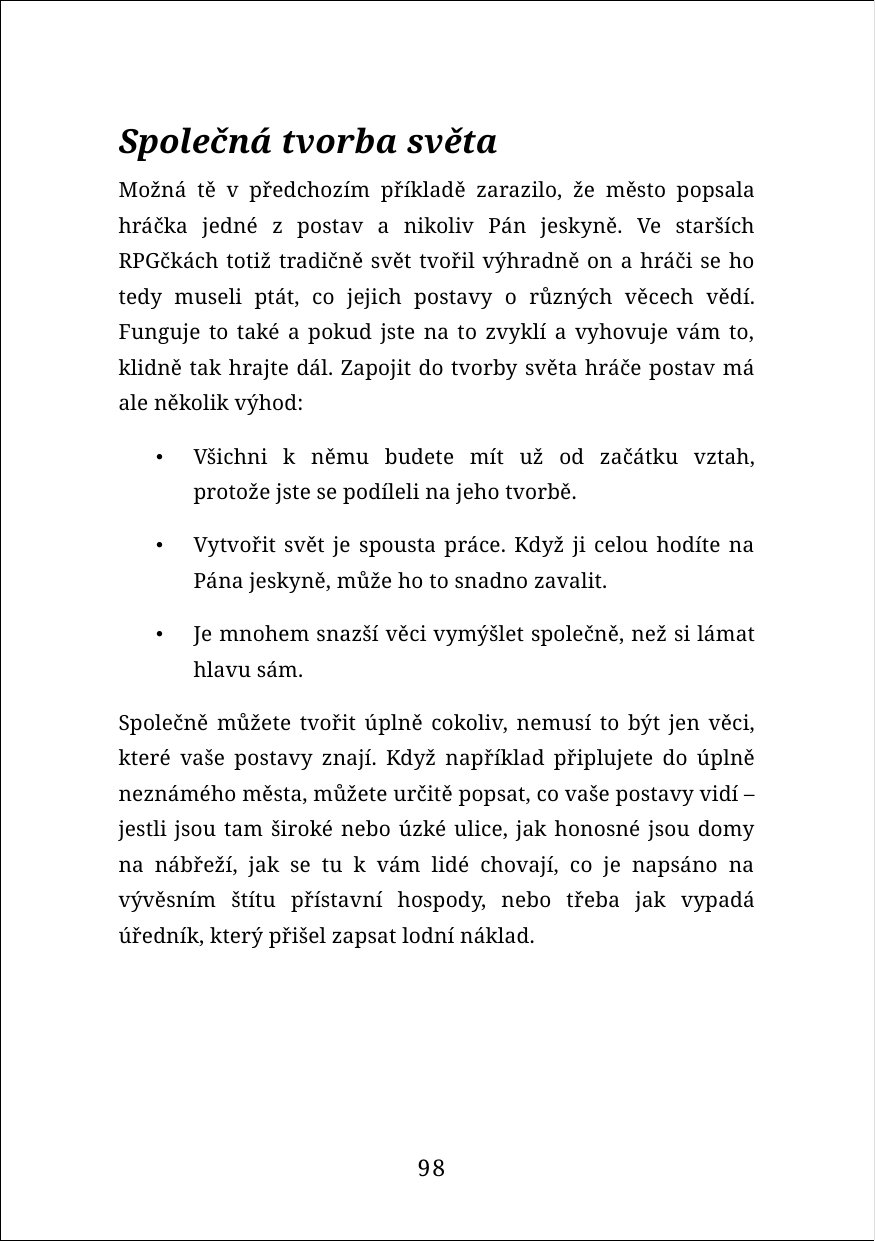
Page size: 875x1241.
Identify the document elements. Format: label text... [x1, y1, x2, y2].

list Vytvořit svět je spousta práce. Když ji celou hodíte na Pána jeskyně, může ho to snadno zavalit. [156, 531, 756, 594]
list Všichni k němu budete mít už od začátku vztah, protože jste se podíleli na jeho tvorbě. [156, 442, 756, 506]
text Společně můžete tvořit úplně cokoliv, nemusí to být jen věci, které vaše postavy znají. Když například připlujete do úplně neznámého města, můžete určitě popsat, co vaše postavy vidí – jestli jsou tam široké nebo úzké ulice, jak honosné jsou domy na nábřeží, jak se tu k vám lidé chovají, co je napsáno na vývěsním štítu přístavní hospody, nebo třeba jak vypadá úředník, který přišel zapsat lodní náklad. [118, 708, 756, 949]
list Je mnohem snazší věci vymýšlet společně, než si lámat hlavu sám. [156, 619, 756, 683]
subtitle Společná tvorba světa [118, 118, 756, 164]
text Možná tě v předchozím příkladě zarazilo, že město popsala hráčka jedné z postav a nikoliv Pán jeskyně. Ve starších RPGčkách totiž tradičně svět tvořil výhradně on a hráči se ho tedy museli ptát, co jejich postavy o různých věcech vědí. Funguje to také a pokud jste na to zvyklí a vyhovuje vám to, klidně tak hrajte dál. Zapojit do tvorby světa hráče postav má ale několik výhod: [118, 175, 756, 417]
